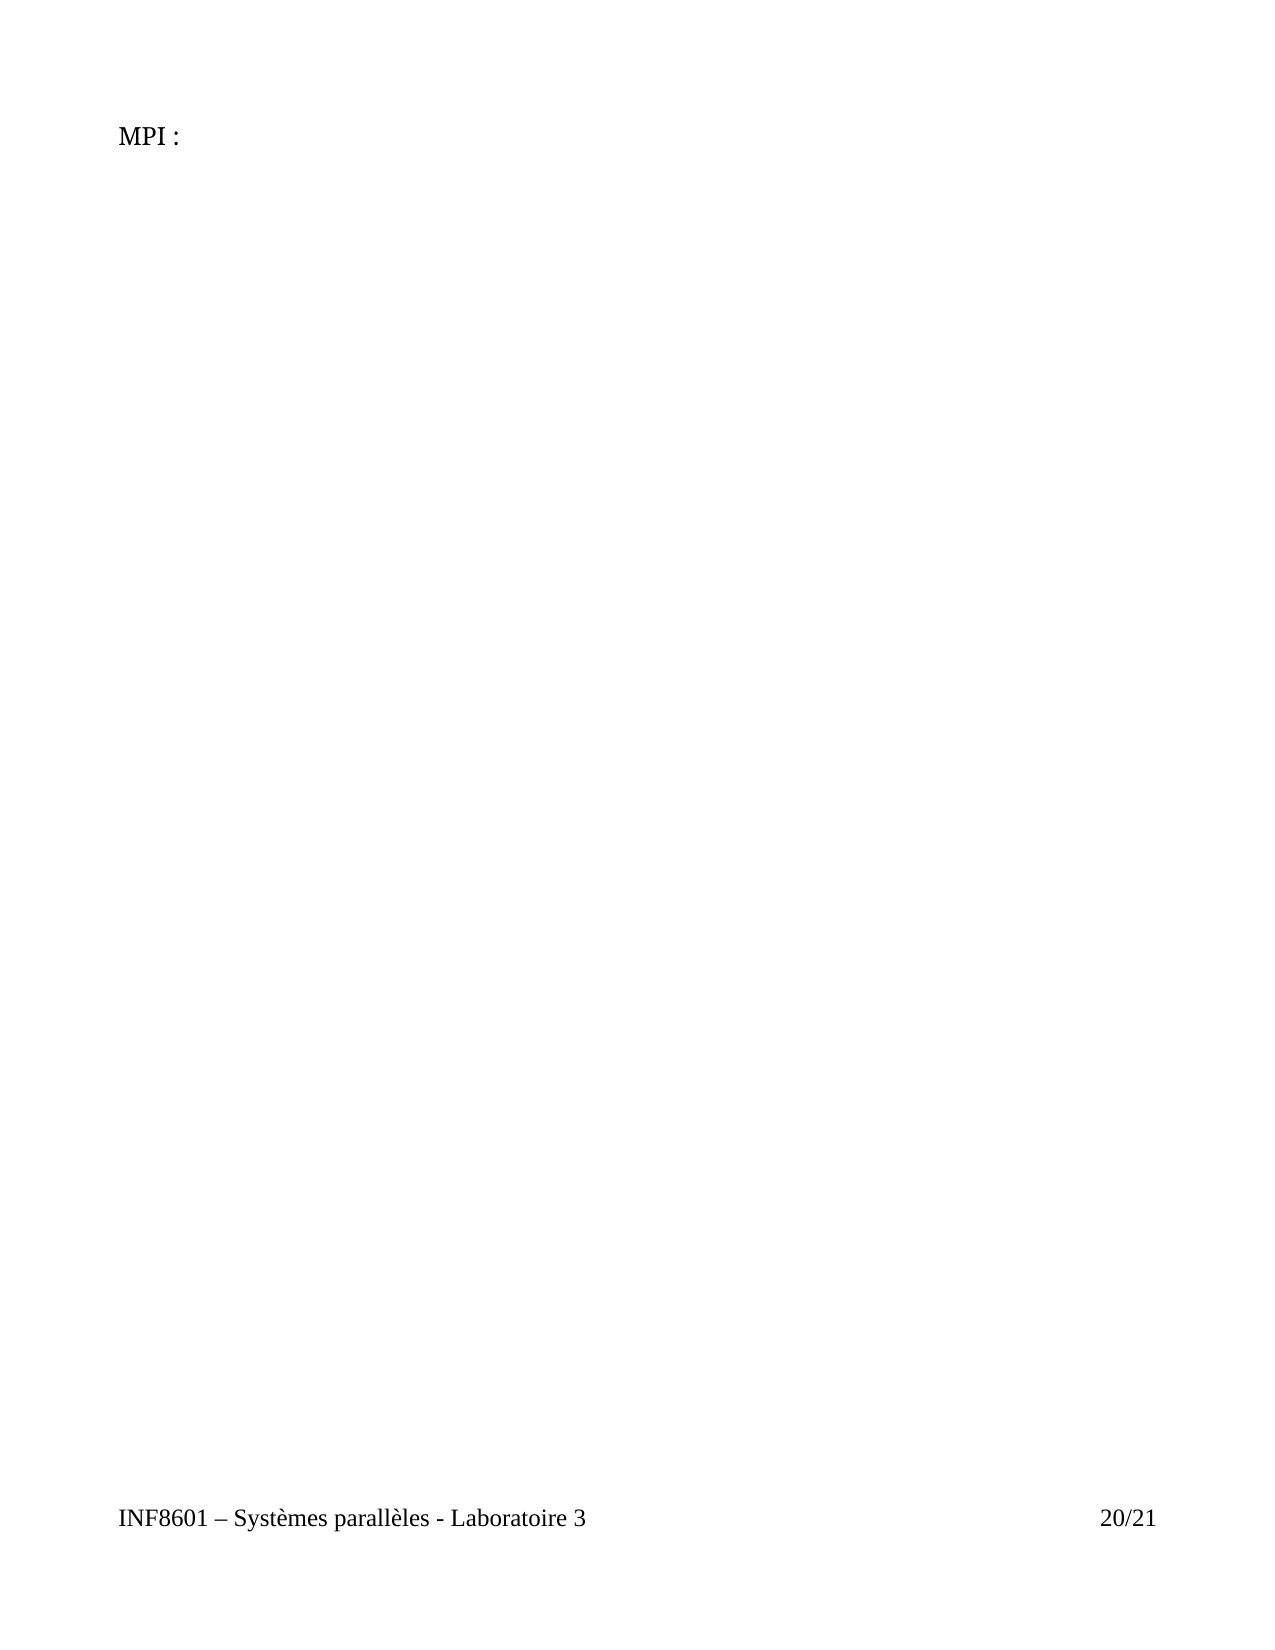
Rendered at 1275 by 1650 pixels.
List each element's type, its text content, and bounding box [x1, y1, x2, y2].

text MPI : [118, 118, 1157, 152]
